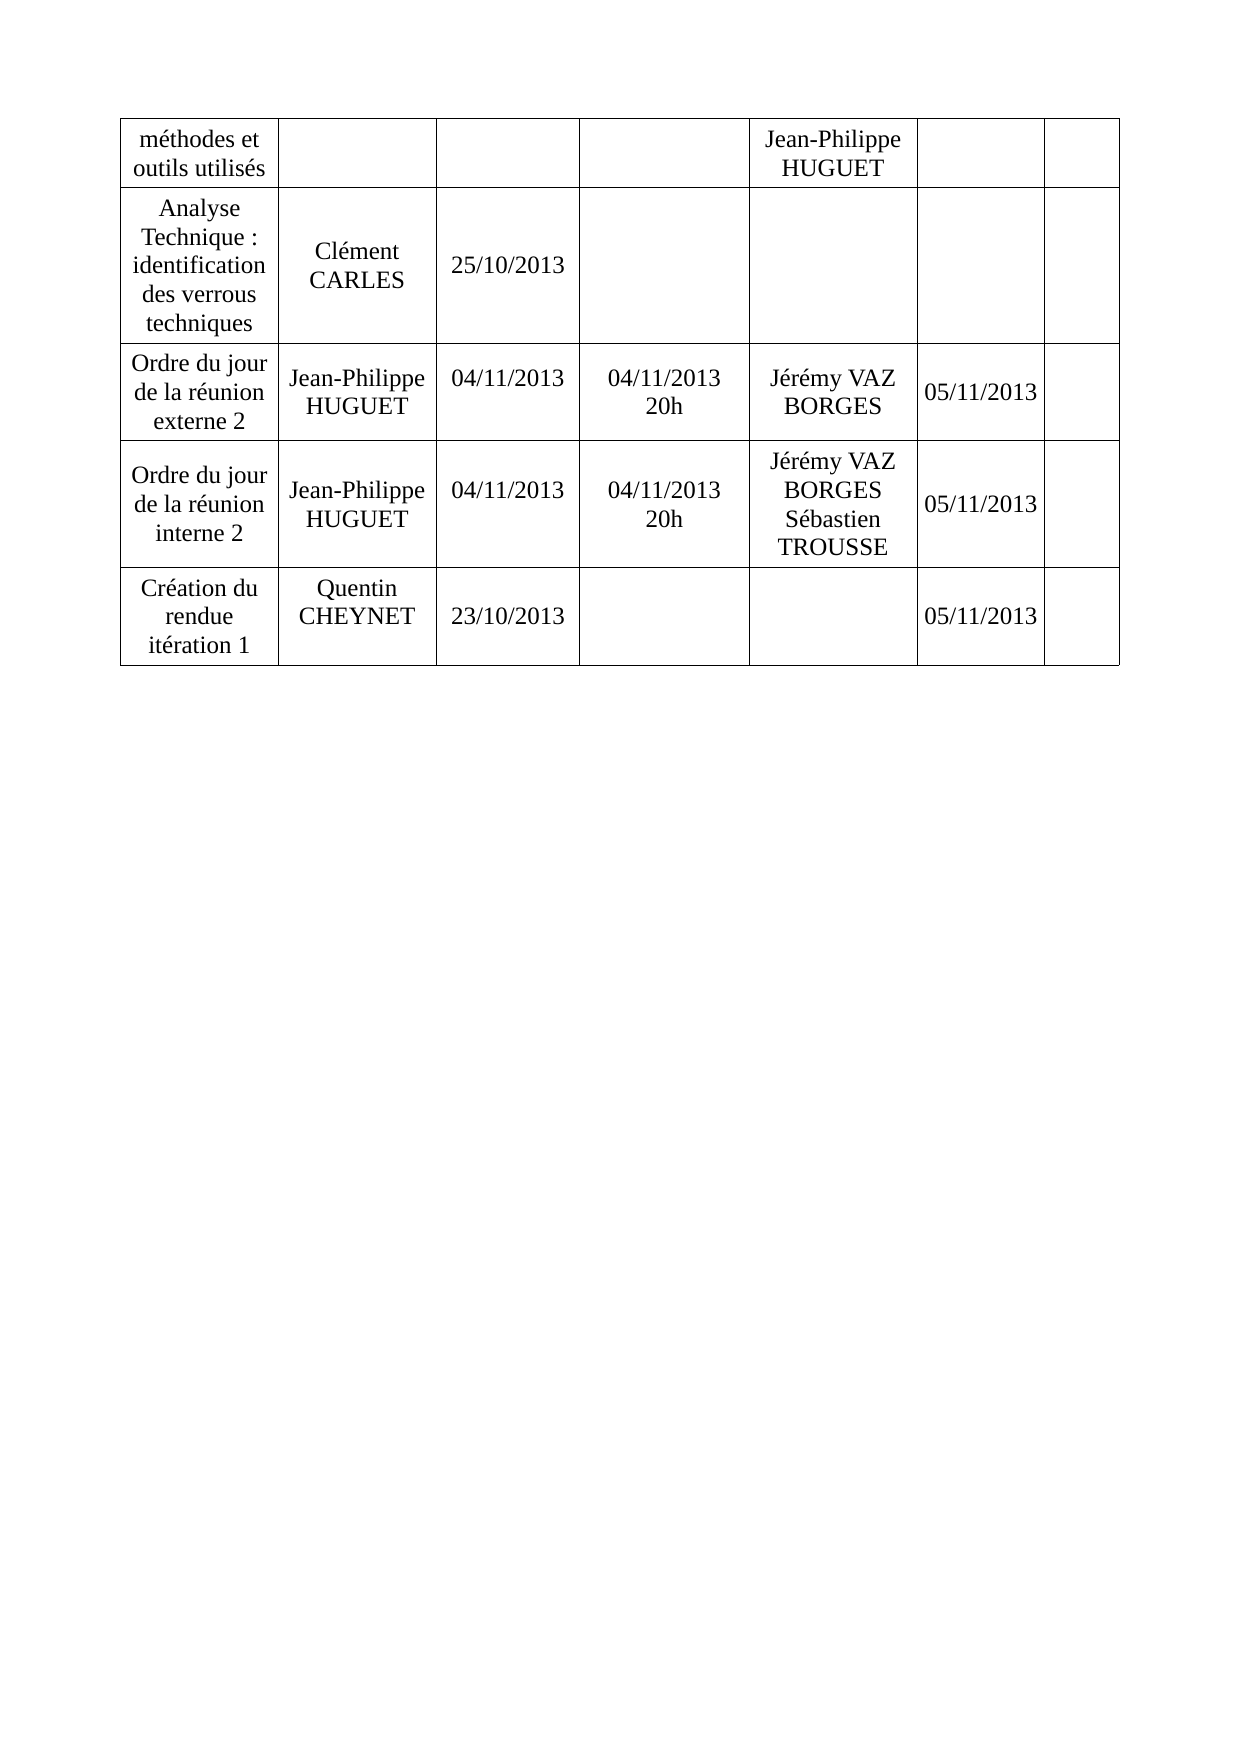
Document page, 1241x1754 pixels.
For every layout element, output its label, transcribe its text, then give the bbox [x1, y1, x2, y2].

table_cell Jérémy VAZ BORGES [750, 344, 917, 440]
table_cell Jean-Philippe HUGUET [750, 119, 917, 187]
table_cell [279, 119, 436, 187]
table_cell 04/11/2013 [437, 441, 579, 567]
table_cell Ordre du jour de la réunion interne 2 [121, 441, 278, 567]
table_cell 25/10/2013 [437, 188, 579, 342]
table_cell [1045, 188, 1119, 342]
table_cell méthodes et outils utilisés [121, 119, 278, 187]
table_cell [580, 568, 749, 665]
table_cell Analyse Technique : identification des verrous techniques [121, 188, 278, 342]
table_cell [918, 188, 1044, 342]
table_cell [1045, 344, 1119, 440]
table_cell [1045, 119, 1119, 187]
table_cell 04/11/2013 [437, 344, 579, 440]
table_cell Création du rendue itération 1 [121, 568, 278, 665]
table_cell [580, 119, 749, 187]
table_cell Clément CARLES [279, 188, 436, 342]
table_cell 04/11/2013 20h [580, 441, 749, 567]
table_cell [918, 119, 1044, 187]
table_cell Jean-Philippe HUGUET [279, 441, 436, 567]
table_cell [1045, 568, 1119, 665]
table_cell [437, 119, 579, 187]
table_cell Jean-Philippe HUGUET [279, 344, 436, 440]
table_cell 05/11/2013 [918, 344, 1044, 440]
table_cell 05/11/2013 [918, 441, 1044, 567]
table_cell [750, 188, 917, 342]
table_cell [580, 188, 749, 342]
table_cell Jérémy VAZ BORGES Sébastien TROUSSE [750, 441, 917, 567]
table_cell Quentin CHEYNET [279, 568, 436, 665]
table_cell Ordre du jour de la réunion externe 2 [121, 344, 278, 440]
table_cell [750, 568, 917, 665]
table_cell 05/11/2013 [918, 568, 1044, 665]
table_cell 23/10/2013 [437, 568, 579, 665]
table_cell [1045, 441, 1119, 567]
table_cell 04/11/2013 20h [580, 344, 749, 440]
